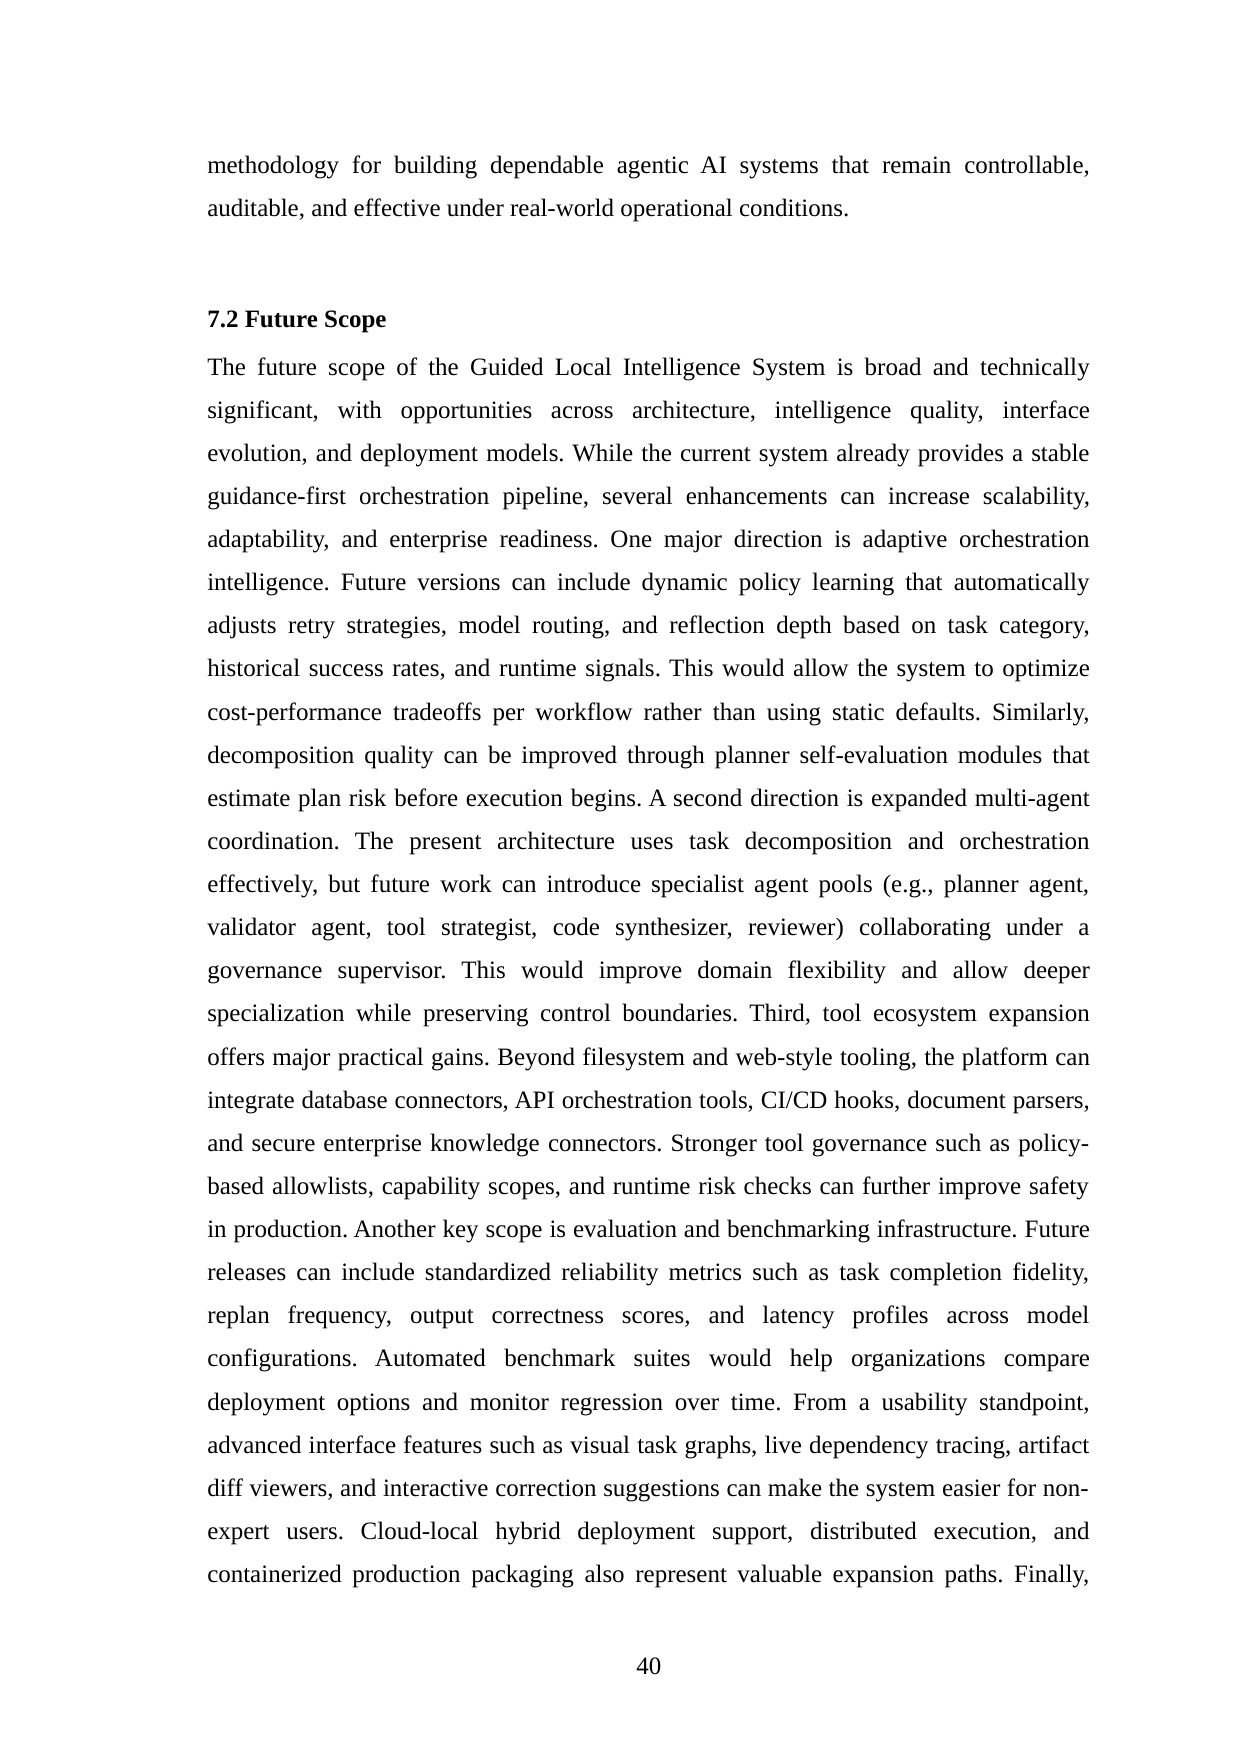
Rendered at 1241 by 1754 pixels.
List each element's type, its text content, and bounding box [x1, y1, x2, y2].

text The future scope of the Guided Local Intelligence System is broad and technically significant, with opportunities across architecture, intelligence quality, interface evolution, and deployment models. While the current system already provides a stable guidance-first orchestration pipeline, several enhancements can increase scalability, adaptability, and enterprise readiness. One major direction is adaptive orchestration intelligence. Future versions can include dynamic policy learning that automatically adjusts retry strategies, model routing, and reflection depth based on task category, historical success rates, and runtime signals. This would allow the system to optimize cost-performance tradeoffs per workflow rather than using static defaults. Similarly, decomposition quality can be improved through planner self-evaluation modules that estimate plan risk before execution begins. A second direction is expanded multi-agent coordination. The present architecture uses task decomposition and orchestration effectively, but future work can introduce specialist agent pools (e.g., planner agent, validator agent, tool strategist, code synthesizer, reviewer) collaborating under a governance supervisor. This would improve domain flexibility and allow deeper specialization while preserving control boundaries. Third, tool ecosystem expansion offers major practical gains. Beyond filesystem and web-style tooling, the platform can integrate database connectors, API orchestration tools, CI/CD hooks, document parsers, and secure enterprise knowledge connectors. Stronger tool governance such as policy-based allowlists, capability scopes, and runtime risk checks can further improve safety in production. Another key scope is evaluation and benchmarking infrastructure. Future releases can include standardized reliability metrics such as task completion fidelity, replan frequency, output correctness scores, and latency profiles across model configurations. Automated benchmark suites would help organizations compare deployment options and monitor regression over time. From a usability standpoint, advanced interface features such as visual task graphs, live dependency tracing, artifact diff viewers, and interactive correction suggestions can make the system easier for non-expert users. Cloud-local hybrid deployment support, distributed execution, and containerized production packaging also represent valuable expansion paths. Finally, [207, 352, 1091, 1588]
text methodology for building dependable agentic AI systems that remain controllable, auditable, and effective under real-world operational conditions. [207, 150, 1091, 222]
text 7.2 Future Scope [207, 304, 1091, 333]
